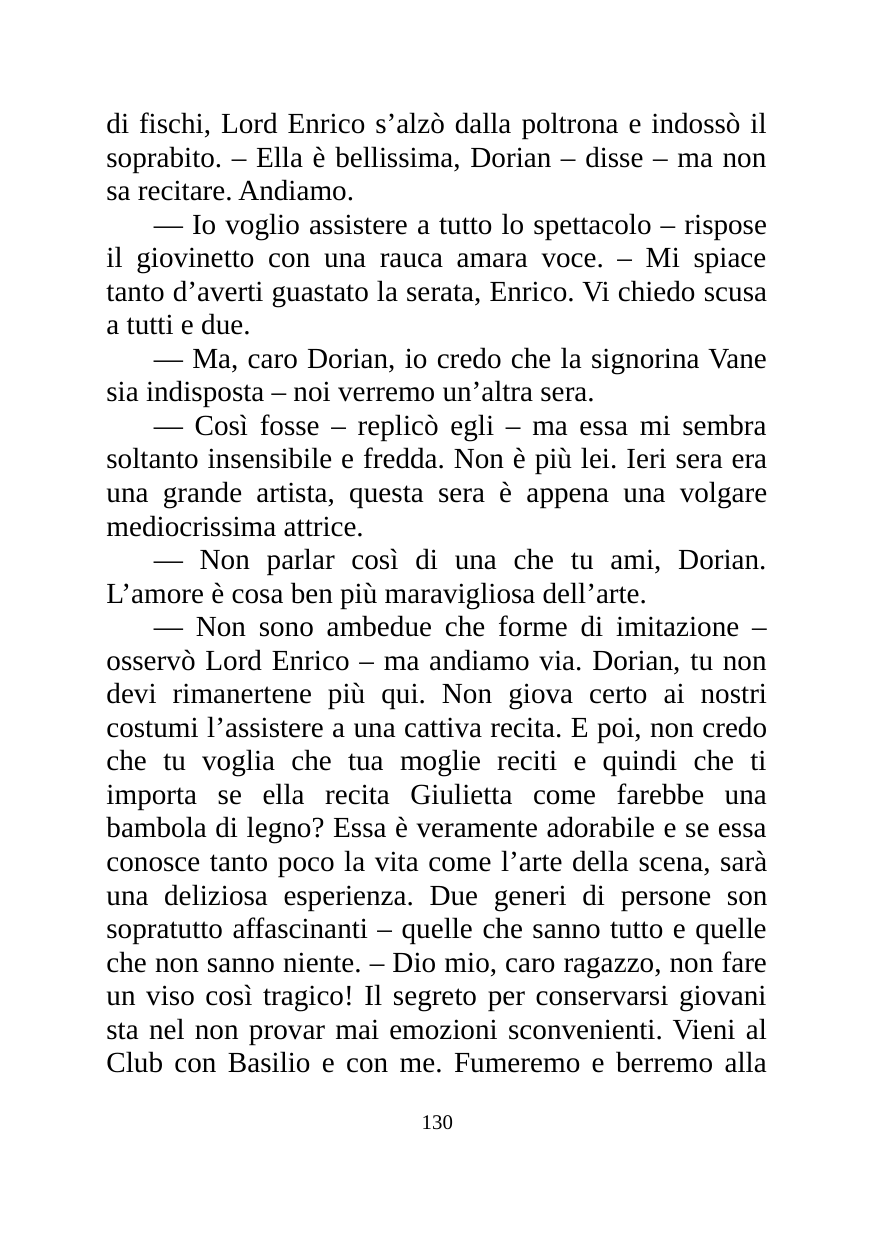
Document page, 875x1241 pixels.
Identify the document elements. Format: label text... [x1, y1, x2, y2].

text — Ma, caro Dorian, io credo che la signorina Vane sia indisposta – noi verremo un’altra sera. [106, 341, 768, 408]
text — Non parlar così di una che tu ami, Dorian. L’amore è cosa ben più maravigliosa dell’arte. [106, 542, 768, 609]
text — Io voglio assistere a tutto lo spettacolo – rispose il giovinetto con una rauca amara voce. – Mi spiace tanto d’averti guastato la serata, Enrico. Vi chiedo scusa a tutti e due. [106, 207, 768, 341]
text di fischi, Lord Enrico s’alzò dalla poltrona e indossò il soprabito. – Ella è bellissima, Dorian – disse – ma non sa recitare. Andiamo. [106, 106, 768, 207]
text — Così fosse – replicò egli – ma essa mi sembra soltanto insensibile e fredda. Non è più lei. Ieri sera era una grande artista, questa sera è appena una volgare mediocrissima attrice. [106, 408, 768, 542]
text — Non sono ambedue che forme di imitazione – osservò Lord Enrico – ma andiamo via. Dorian, tu non devi rimanertene più qui. Non giova certo ai nostri costumi l’assistere a una cattiva recita. E poi, non credo che tu voglia che tua moglie reciti e quindi che ti importa se ella recita Giulietta come farebbe una bambola di legno? Essa è veramente adorabile e se essa conosce tanto poco la vita come l’arte della scena, sarà una deliziosa esperienza. Due generi di persone son sopratutto affascinanti – quelle che sanno tutto e quelle che non sanno niente. – Dio mio, caro ragazzo, non fare un viso così tragico! Il segreto per conservarsi giovani sta nel non provar mai emozioni sconvenienti. Vieni al Club con Basilio e con me. Fumeremo e berremo alla [106, 609, 768, 1079]
